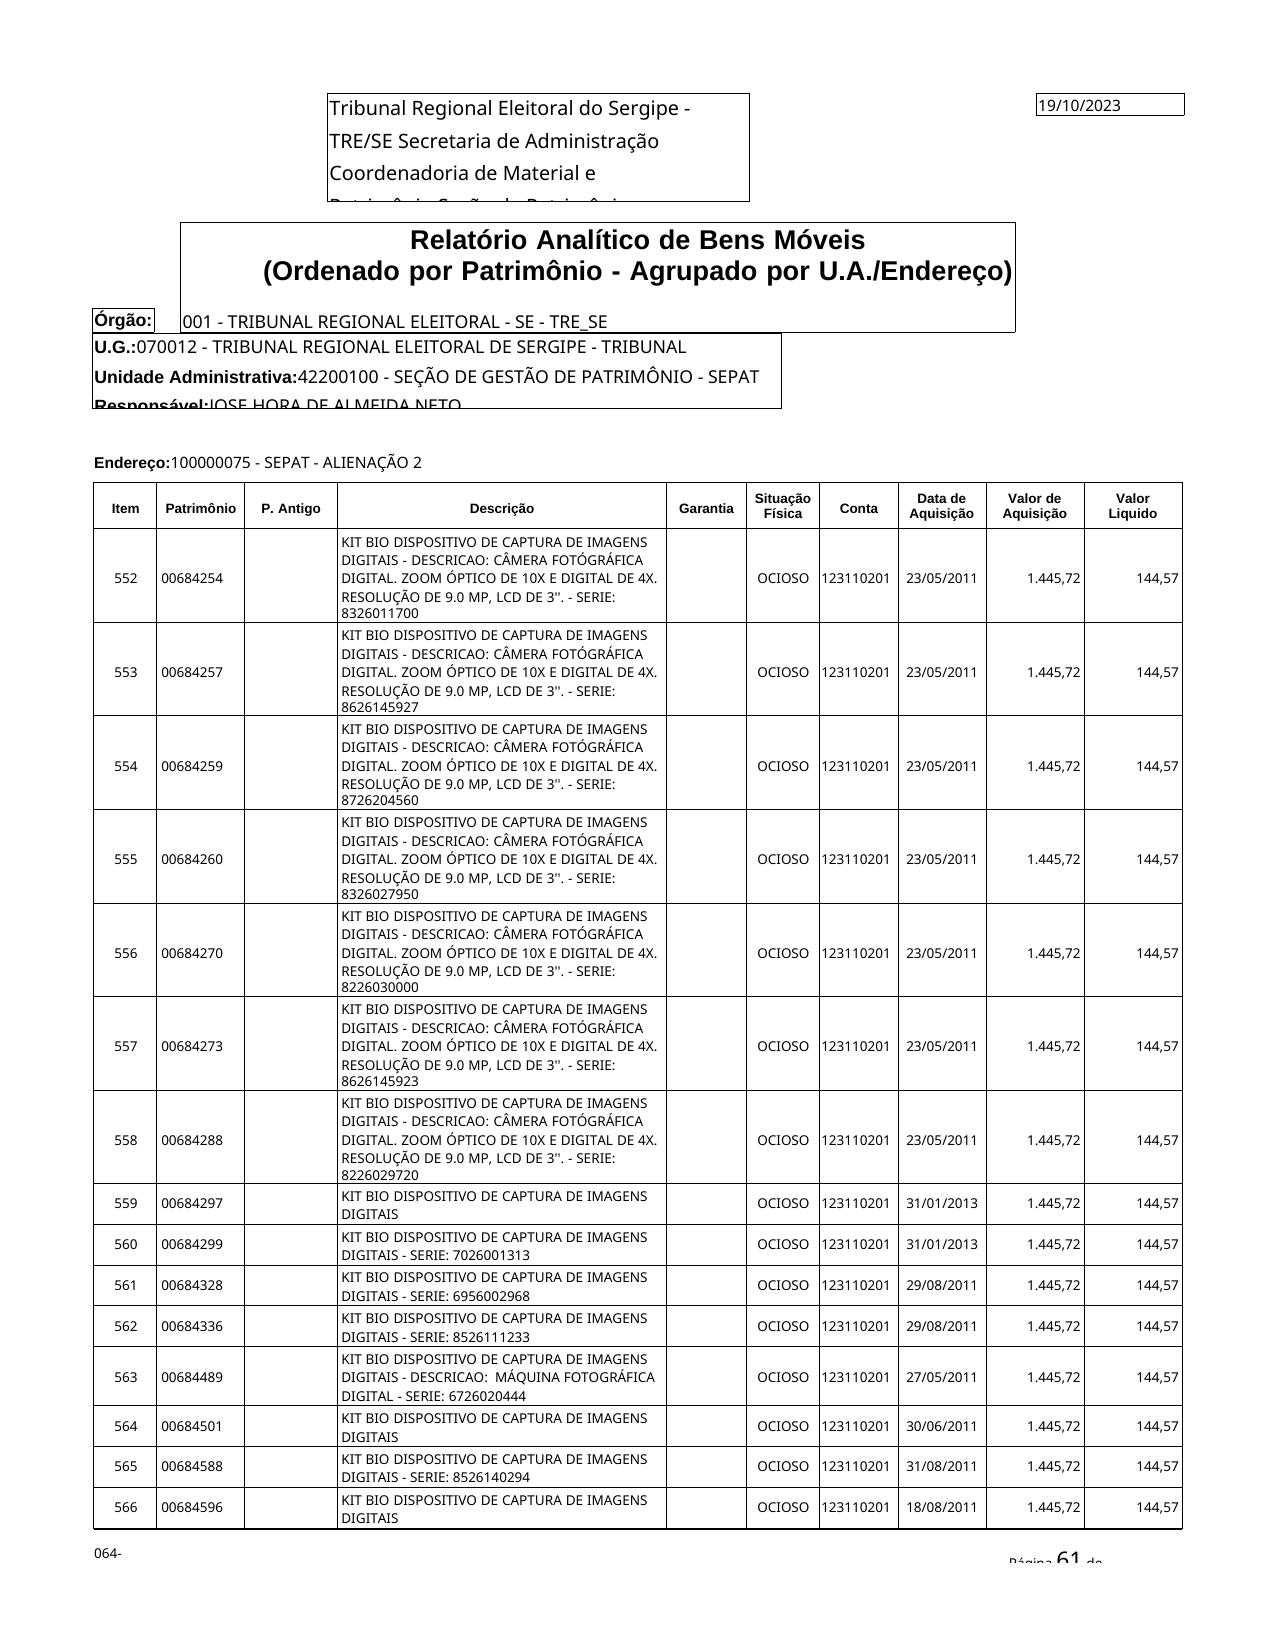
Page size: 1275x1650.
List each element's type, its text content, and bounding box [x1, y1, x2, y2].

table_cell 144,57 [1085, 997, 1182, 1089]
table_header Patrimônio [157, 483, 244, 528]
table_cell 552 [94, 529, 156, 622]
table_header Item [94, 483, 156, 528]
table_cell [245, 716, 337, 809]
table_cell [667, 997, 746, 1089]
table_cell 1.445,72 [987, 1184, 1084, 1224]
table_cell 144,57 [1085, 1347, 1182, 1405]
table_cell 29/08/2011 [899, 1266, 986, 1305]
table_cell [667, 1347, 746, 1405]
table_cell 123110201 [820, 810, 898, 902]
table_cell 144,57 [1085, 1306, 1182, 1346]
table_cell 144,57 [1085, 904, 1182, 996]
table_cell 123110201 [820, 623, 898, 715]
table_cell [245, 1406, 337, 1446]
table_cell 00684588 [157, 1447, 244, 1487]
table_cell 00684260 [157, 810, 244, 902]
table_cell OCIOSO [747, 1225, 819, 1264]
table_cell [667, 1406, 746, 1446]
table_cell KIT BIO DISPOSITIVO DE CAPTURA DE IMAGENS DIGITAIS - DESCRICAO: CÂMERA FOTÓGRÁFICA DIGITAL. ZOOM ÓPTICO DE 10X E DIGITAL DE 4X. RESOLUÇÃO DE 9.0 MP, LCD DE 3''. - SERIE: 8226030000 [338, 904, 666, 996]
table_cell 1.445,72 [987, 1447, 1084, 1487]
table_cell KIT BIO DISPOSITIVO DE CAPTURA DE IMAGENS DIGITAIS - DESCRICAO: CÂMERA FOTÓGRÁFICA DIGITAL. ZOOM ÓPTICO DE 10X E DIGITAL DE 4X. RESOLUÇÃO DE 9.0 MP, LCD DE 3''. - SERIE: 8326027950 [338, 810, 666, 902]
table_cell [667, 1091, 746, 1183]
table_cell 123110201 [820, 1266, 898, 1305]
table_cell OCIOSO [747, 904, 819, 996]
table_cell 1.445,72 [987, 1488, 1084, 1527]
table_cell [245, 997, 337, 1089]
table_cell 123110201 [820, 1091, 898, 1183]
table_cell 559 [94, 1184, 156, 1224]
table_cell 00684254 [157, 529, 244, 622]
table_cell 18/08/2011 [899, 1488, 986, 1527]
table_cell 1.445,72 [987, 1306, 1084, 1346]
table_cell [245, 623, 337, 715]
table_cell 555 [94, 810, 156, 902]
table_cell 1.445,72 [987, 623, 1084, 715]
table_cell [245, 1266, 337, 1305]
table_cell 560 [94, 1225, 156, 1264]
table_cell 144,57 [1085, 1488, 1182, 1527]
table_header Valor de Aquisição [987, 483, 1084, 528]
table_cell 31/01/2013 [899, 1225, 986, 1264]
table_cell [245, 529, 337, 622]
table_cell 144,57 [1085, 716, 1182, 809]
table_cell 123110201 [820, 1447, 898, 1487]
table_cell OCIOSO [747, 1266, 819, 1305]
table_cell 563 [94, 1347, 156, 1405]
table_cell KIT BIO DISPOSITIVO DE CAPTURA DE IMAGENS DIGITAIS [338, 1184, 666, 1224]
table_cell 144,57 [1085, 810, 1182, 902]
table_cell 144,57 [1085, 529, 1182, 622]
table_header Data de Aquisição [899, 483, 986, 528]
table_cell 558 [94, 1091, 156, 1183]
table_cell 565 [94, 1447, 156, 1487]
table_cell [245, 1091, 337, 1183]
table_cell OCIOSO [747, 997, 819, 1089]
table_cell 00684297 [157, 1184, 244, 1224]
text Endereço:100000075 - SEPAT - ALIENAÇÃO 2 [94, 451, 1194, 473]
table_cell 123110201 [820, 997, 898, 1089]
table_header Situação Física [747, 483, 819, 528]
table_cell 1.445,72 [987, 997, 1084, 1089]
table_cell KIT BIO DISPOSITIVO DE CAPTURA DE IMAGENS DIGITAIS [338, 1406, 666, 1446]
table_cell [667, 623, 746, 715]
table_cell 00684596 [157, 1488, 244, 1527]
table_cell 144,57 [1085, 1447, 1182, 1487]
table_cell [667, 810, 746, 902]
table_cell [245, 1184, 337, 1224]
table_cell [667, 1488, 746, 1527]
table_cell 566 [94, 1488, 156, 1527]
table_cell KIT BIO DISPOSITIVO DE CAPTURA DE IMAGENS DIGITAIS - DESCRICAO: CÂMERA FOTÓGRÁFICA DIGITAL. ZOOM ÓPTICO DE 10X E DIGITAL DE 4X. RESOLUÇÃO DE 9.0 MP, LCD DE 3''. - SERIE: 8626145923 [338, 997, 666, 1089]
table_cell 557 [94, 997, 156, 1089]
table_header Descrição [338, 483, 666, 528]
table_cell KIT BIO DISPOSITIVO DE CAPTURA DE IMAGENS DIGITAIS - SERIE: 8526140294 [338, 1447, 666, 1487]
table_cell 1.445,72 [987, 904, 1084, 996]
table_cell [667, 1225, 746, 1264]
table_cell 1.445,72 [987, 1347, 1084, 1405]
table_cell 23/05/2011 [899, 716, 986, 809]
table_cell [667, 904, 746, 996]
table_cell 561 [94, 1266, 156, 1305]
table_cell 27/05/2011 [899, 1347, 986, 1405]
table_cell [667, 1447, 746, 1487]
table_cell 123110201 [820, 1225, 898, 1264]
table_cell 123110201 [820, 1306, 898, 1346]
table_cell 553 [94, 623, 156, 715]
table_cell 1.445,72 [987, 810, 1084, 902]
table_cell 00684299 [157, 1225, 244, 1264]
table_cell 1.445,72 [987, 716, 1084, 809]
table_cell 144,57 [1085, 1184, 1182, 1224]
table_cell 1.445,72 [987, 1266, 1084, 1305]
table_header Valor Liquido [1085, 483, 1182, 528]
table_cell KIT BIO DISPOSITIVO DE CAPTURA DE IMAGENS DIGITAIS - DESCRICAO: CÂMERA FOTÓGRÁFICA DIGITAL. ZOOM ÓPTICO DE 10X E DIGITAL DE 4X. RESOLUÇÃO DE 9.0 MP, LCD DE 3''. - SERIE: 8726204560 [338, 716, 666, 809]
table_cell [245, 1488, 337, 1527]
table_cell 144,57 [1085, 623, 1182, 715]
table_cell 123110201 [820, 529, 898, 622]
table_cell 00684489 [157, 1347, 244, 1405]
table_header Conta [820, 483, 898, 528]
table_cell 144,57 [1085, 1225, 1182, 1264]
table_cell 123110201 [820, 716, 898, 809]
table_cell 1.445,72 [987, 1091, 1084, 1183]
table_cell [667, 716, 746, 809]
table_cell 123110201 [820, 1488, 898, 1527]
table_cell 144,57 [1085, 1091, 1182, 1183]
table_cell OCIOSO [747, 1306, 819, 1346]
table_cell 123110201 [820, 1406, 898, 1446]
table_cell 556 [94, 904, 156, 996]
table_cell 29/08/2011 [899, 1306, 986, 1346]
table_cell 144,57 [1085, 1406, 1182, 1446]
table_cell 23/05/2011 [899, 1091, 986, 1183]
table_header Garantia [667, 483, 746, 528]
table_cell 00684270 [157, 904, 244, 996]
table_cell OCIOSO [747, 1488, 819, 1527]
table_cell 23/05/2011 [899, 904, 986, 996]
table_cell OCIOSO [747, 1447, 819, 1487]
table_cell KIT BIO DISPOSITIVO DE CAPTURA DE IMAGENS DIGITAIS - DESCRICAO: CÂMERA FOTÓGRÁFICA DIGITAL. ZOOM ÓPTICO DE 10X E DIGITAL DE 4X. RESOLUÇÃO DE 9.0 MP, LCD DE 3''. - SERIE: 8326011700 [338, 529, 666, 622]
table_header P. Antigo [245, 483, 337, 528]
table_cell KIT BIO DISPOSITIVO DE CAPTURA DE IMAGENS DIGITAIS - SERIE: 7026001313 [338, 1225, 666, 1264]
table_cell KIT BIO DISPOSITIVO DE CAPTURA DE IMAGENS DIGITAIS - DESCRICAO: CÂMERA FOTÓGRÁFICA DIGITAL. ZOOM ÓPTICO DE 10X E DIGITAL DE 4X. RESOLUÇÃO DE 9.0 MP, LCD DE 3''. - SERIE: 8626145927 [338, 623, 666, 715]
table_cell 23/05/2011 [899, 997, 986, 1089]
table_cell OCIOSO [747, 1406, 819, 1446]
table_cell KIT BIO DISPOSITIVO DE CAPTURA DE IMAGENS DIGITAIS - DESCRICAO: CÂMERA FOTÓGRÁFICA DIGITAL. ZOOM ÓPTICO DE 10X E DIGITAL DE 4X. RESOLUÇÃO DE 9.0 MP, LCD DE 3''. - SERIE: 8226029720 [338, 1091, 666, 1183]
table_cell 1.445,72 [987, 1225, 1084, 1264]
table_cell 23/05/2011 [899, 529, 986, 622]
table_cell [245, 810, 337, 902]
table_cell KIT BIO DISPOSITIVO DE CAPTURA DE IMAGENS DIGITAIS - SERIE: 6956002968 [338, 1266, 666, 1305]
table_cell OCIOSO [747, 716, 819, 809]
table_cell OCIOSO [747, 810, 819, 902]
table_cell 144,57 [1085, 1266, 1182, 1305]
table_cell KIT BIO DISPOSITIVO DE CAPTURA DE IMAGENS DIGITAIS [338, 1488, 666, 1527]
table_cell 00684288 [157, 1091, 244, 1183]
table_cell [245, 1347, 337, 1405]
table_cell OCIOSO [747, 1184, 819, 1224]
table_cell 123110201 [820, 1184, 898, 1224]
table_cell OCIOSO [747, 623, 819, 715]
table_cell 562 [94, 1306, 156, 1346]
table_cell 00684273 [157, 997, 244, 1089]
table_cell 00684328 [157, 1266, 244, 1305]
table_cell 23/05/2011 [899, 623, 986, 715]
table_cell 1.445,72 [987, 1406, 1084, 1446]
table_cell 123110201 [820, 904, 898, 996]
table_cell 00684501 [157, 1406, 244, 1446]
table_cell OCIOSO [747, 1347, 819, 1405]
table_cell [667, 1184, 746, 1224]
table_cell [667, 1306, 746, 1346]
table_cell [245, 1306, 337, 1346]
table_cell 00684336 [157, 1306, 244, 1346]
table_cell [245, 1447, 337, 1487]
table_cell 00684257 [157, 623, 244, 715]
table_cell 554 [94, 716, 156, 809]
table_cell 123110201 [820, 1347, 898, 1405]
table_cell [667, 529, 746, 622]
table_cell 31/08/2011 [899, 1447, 986, 1487]
table_cell [667, 1266, 746, 1305]
table_cell OCIOSO [747, 529, 819, 622]
table_cell KIT BIO DISPOSITIVO DE CAPTURA DE IMAGENS DIGITAIS - DESCRICAO: MÁQUINA FOTOGRÁFICA DIGITAL - SERIE: 6726020444 [338, 1347, 666, 1405]
table_cell 564 [94, 1406, 156, 1446]
table_cell [245, 904, 337, 996]
table_cell 23/05/2011 [899, 810, 986, 902]
table_cell OCIOSO [747, 1091, 819, 1183]
table_cell 30/06/2011 [899, 1406, 986, 1446]
table_cell [245, 1225, 337, 1264]
table_cell KIT BIO DISPOSITIVO DE CAPTURA DE IMAGENS DIGITAIS - SERIE: 8526111233 [338, 1306, 666, 1346]
table_cell 31/01/2013 [899, 1184, 986, 1224]
table_cell 00684259 [157, 716, 244, 809]
table_cell 1.445,72 [987, 529, 1084, 622]
